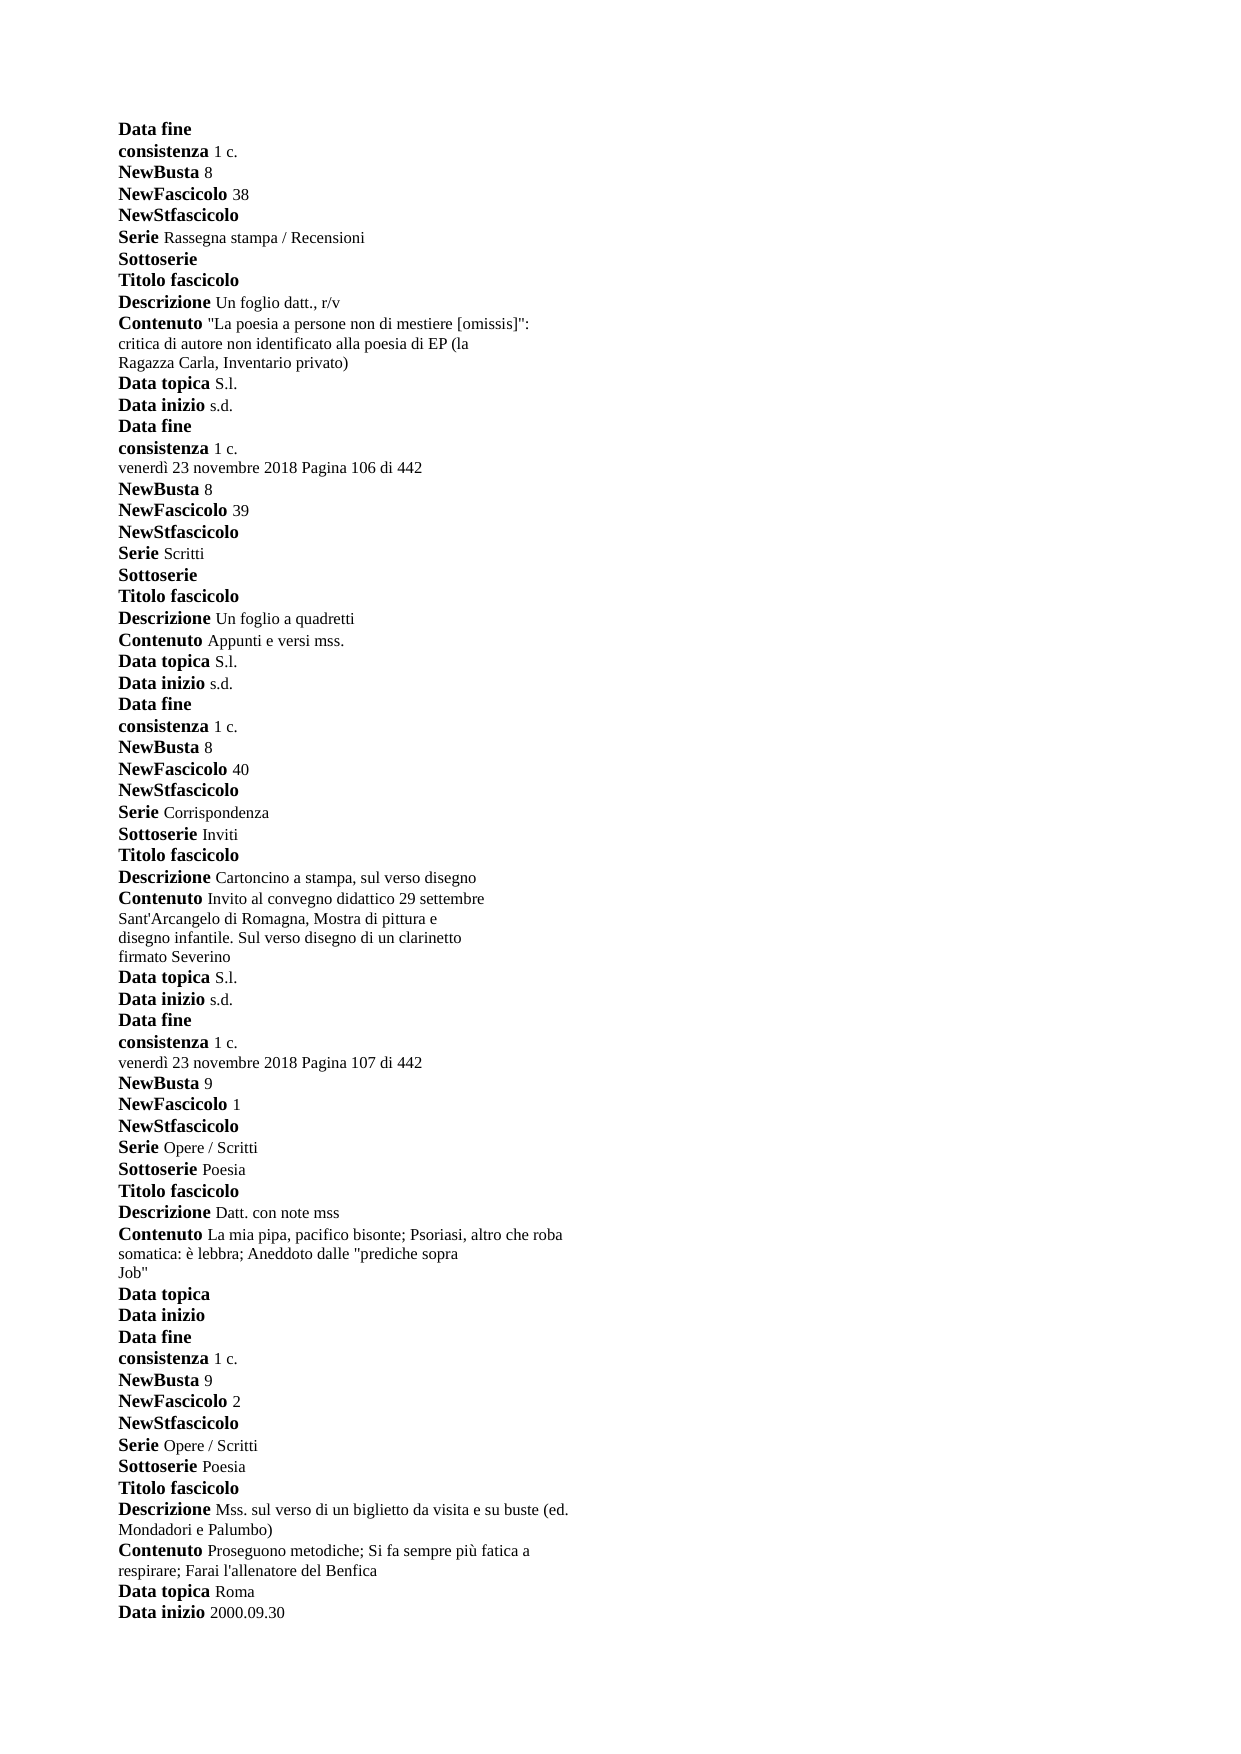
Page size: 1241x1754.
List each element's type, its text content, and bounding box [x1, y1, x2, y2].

text Data topica S.l. [118, 372, 1122, 394]
text NewStfascicolo [118, 1412, 1122, 1433]
text disegno infantile. Sul verso disegno di un clarinetto [118, 928, 1122, 947]
text Data topica S.l. [118, 966, 1122, 988]
text NewBusta 9 [118, 1369, 1122, 1390]
text Data fine [118, 1009, 1122, 1031]
text somatica: è lebbra; Aneddoto dalle "prediche sopra [118, 1244, 1122, 1263]
text NewBusta 8 [118, 477, 1122, 499]
text Sottoserie [118, 247, 1122, 269]
text NewStfascicolo [118, 779, 1122, 801]
text Sottoserie Poesia [118, 1455, 1122, 1477]
text Titolo fascicolo [118, 1477, 1122, 1498]
text Data fine [118, 1326, 1122, 1347]
text Sottoserie Inviti [118, 822, 1122, 844]
text venerdì 23 novembre 2018 Pagina 107 di 442 [118, 1052, 1122, 1072]
text NewBusta 8 [118, 161, 1122, 183]
text NewBusta 9 [118, 1072, 1122, 1093]
text consistenza 1 c. [118, 1347, 1122, 1369]
text Sottoserie Poesia [118, 1158, 1122, 1179]
text Descrizione Un foglio a quadretti [118, 607, 1122, 628]
text Descrizione Datt. con note mss [118, 1201, 1122, 1223]
text Data topica Roma [118, 1579, 1122, 1601]
text Titolo fascicolo [118, 844, 1122, 866]
text Contenuto Appunti e versi mss. [118, 628, 1122, 650]
text Contenuto "La poesia a persone non di mestiere [omissis]": [118, 312, 1122, 334]
text NewFascicolo 38 [118, 183, 1122, 204]
text critica di autore non identificato alla poesia di EP (la [118, 334, 1122, 353]
text NewFascicolo 2 [118, 1390, 1122, 1412]
text venerdì 23 novembre 2018 Pagina 106 di 442 [118, 458, 1122, 477]
text Serie Corrispondenza [118, 801, 1122, 822]
text respirare; Farai l'allenatore del Benfica [118, 1560, 1122, 1579]
text Data inizio 2000.09.30 [118, 1601, 1122, 1623]
text NewFascicolo 39 [118, 499, 1122, 521]
text consistenza 1 c. [118, 140, 1122, 161]
text Descrizione Mss. sul verso di un biglietto da visita e su buste (ed. [118, 1498, 1122, 1520]
text NewStfascicolo [118, 521, 1122, 542]
text Job" [118, 1263, 1122, 1282]
text Data inizio s.d. [118, 988, 1122, 1009]
text Data fine [118, 118, 1122, 140]
text Data topica [118, 1282, 1122, 1304]
text Data inizio s.d. [118, 394, 1122, 415]
text Data inizio [118, 1304, 1122, 1326]
text Sottoserie [118, 564, 1122, 585]
text Serie Rassegna stampa / Recensioni [118, 226, 1122, 247]
text Contenuto La mia pipa, pacifico bisonte; Psoriasi, altro che roba [118, 1223, 1122, 1244]
text Descrizione Cartoncino a stampa, sul verso disegno [118, 866, 1122, 887]
text Sant'Arcangelo di Romagna, Mostra di pittura e [118, 909, 1122, 928]
text consistenza 1 c. [118, 715, 1122, 736]
text firmato Severino [118, 947, 1122, 966]
text Data inizio s.d. [118, 672, 1122, 693]
text Mondadori e Palumbo) [118, 1520, 1122, 1539]
text consistenza 1 c. [118, 437, 1122, 458]
text Contenuto Invito al convegno didattico 29 settembre [118, 887, 1122, 909]
text Serie Opere / Scritti [118, 1433, 1122, 1455]
text Serie Opere / Scritti [118, 1136, 1122, 1158]
text consistenza 1 c. [118, 1031, 1122, 1052]
text Data fine [118, 693, 1122, 715]
text Titolo fascicolo [118, 585, 1122, 607]
text NewFascicolo 40 [118, 758, 1122, 779]
text NewFascicolo 1 [118, 1093, 1122, 1115]
text Titolo fascicolo [118, 1179, 1122, 1201]
text NewBusta 8 [118, 736, 1122, 758]
text Serie Scritti [118, 542, 1122, 564]
text Ragazza Carla, Inventario privato) [118, 353, 1122, 372]
text NewStfascicolo [118, 1115, 1122, 1136]
text Data topica S.l. [118, 650, 1122, 672]
text Data fine [118, 415, 1122, 437]
text Contenuto Proseguono metodiche; Si fa sempre più fatica a [118, 1539, 1122, 1560]
text Descrizione Un foglio datt., r/v [118, 291, 1122, 312]
text Titolo fascicolo [118, 269, 1122, 291]
text NewStfascicolo [118, 204, 1122, 226]
